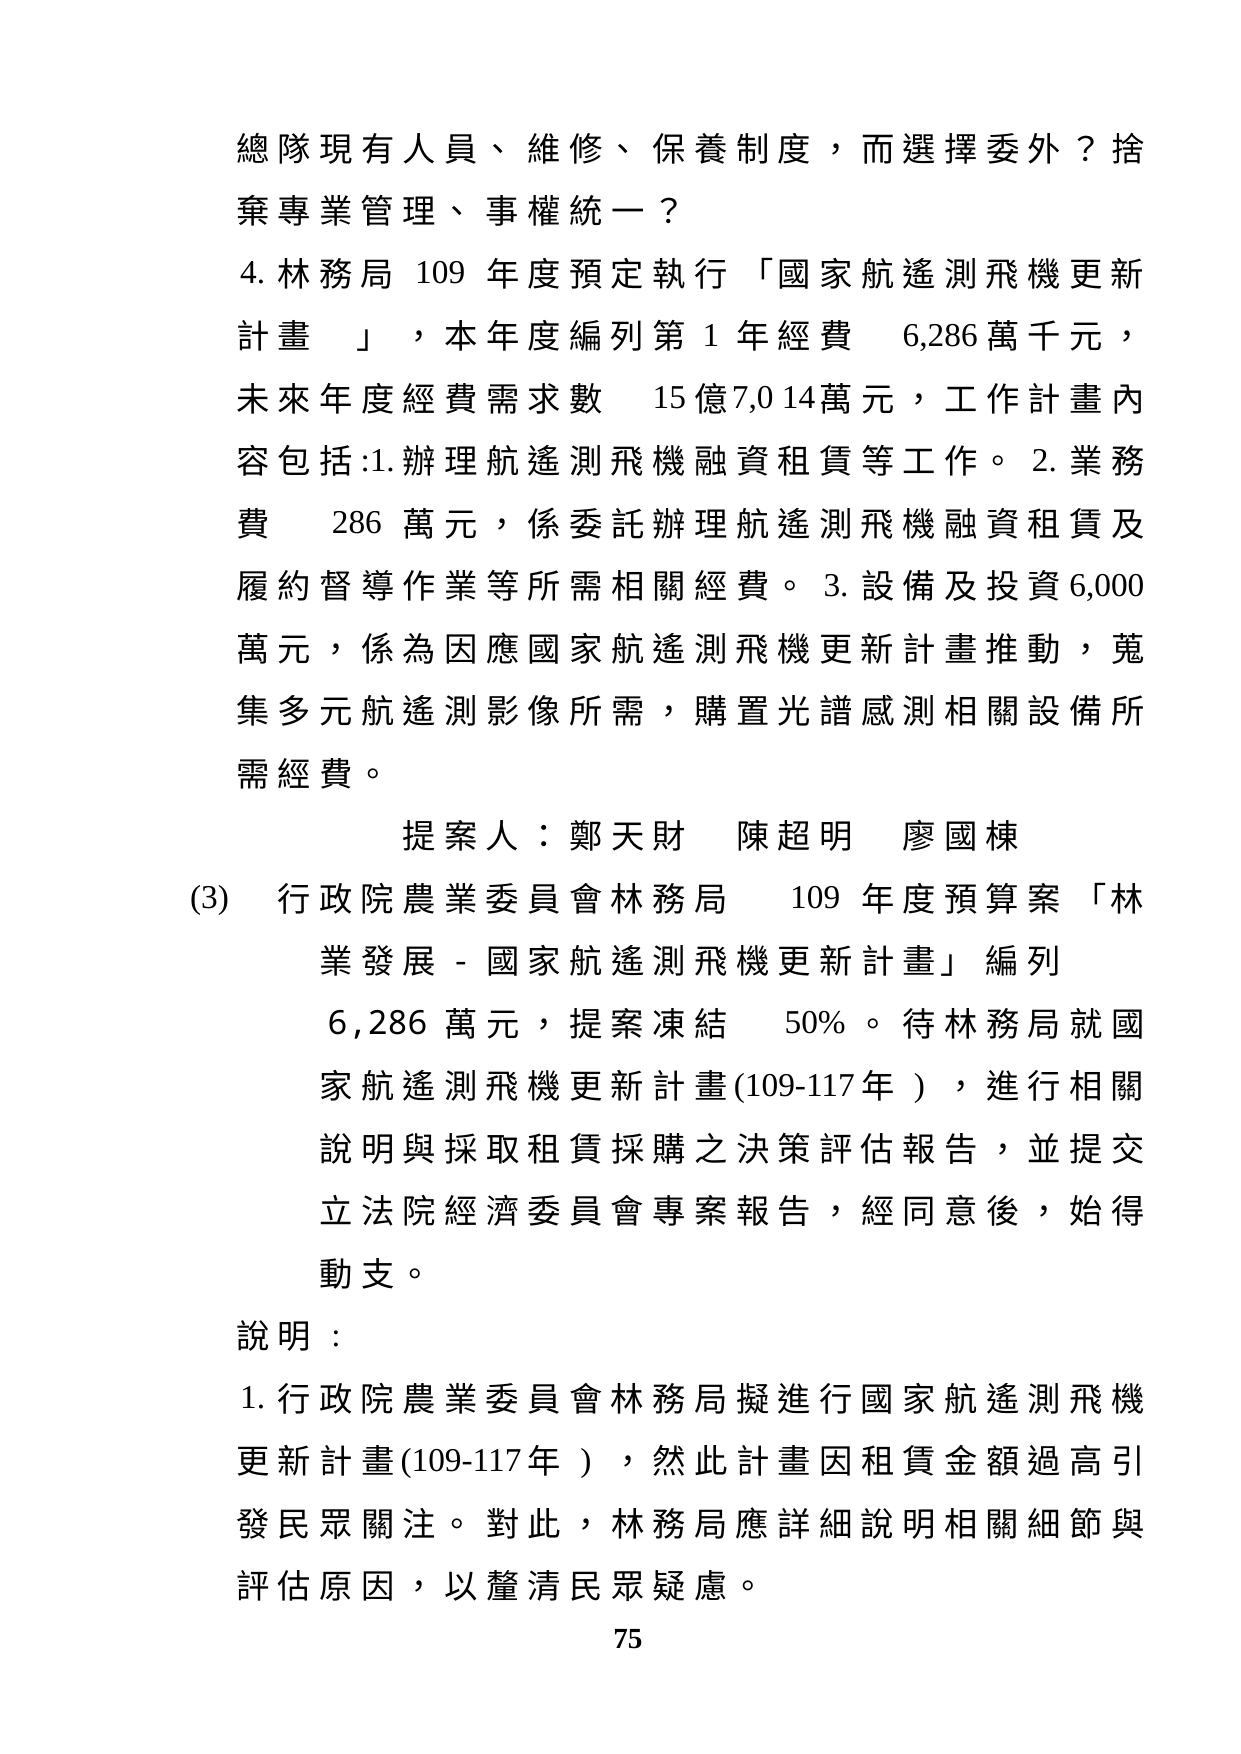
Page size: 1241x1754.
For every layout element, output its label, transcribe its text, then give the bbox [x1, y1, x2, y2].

text 提案人：鄭天財 陳超明 廖國棟 [384, 792, 1148, 855]
text 4.林務局109年度預定執行「國家航遙測飛機更新計畫 」，本年度編列第1年經費 6,286萬千元，未來年度經費需求數 15億7,0 14萬元，工作計畫內容包括:1.辦理航遙測飛機融資租賃等工作。2.業務費 286萬元，係委託辦理航遙測飛機融資租賃及履約督導作業等所需相關經費。3.設備及投資6,000萬元，係為因應國家航遙測飛機更新計畫推動，蒐集多元航遙測影像所需，購置光譜感測相關設備所需經費。 [193, 230, 1148, 792]
text 1.行政院農業委員會林務局擬進行國家航遙測飛機更新計畫(109-117年)，然此計畫因租賃金額過高引發民眾關注。對此，林務局應詳細說明相關細節與評估原因，以釐清民眾疑慮。 [193, 1355, 1148, 1605]
text 說明: [194, 1292, 1148, 1355]
list 行政院農業委員會林務局 109年度預算案「林業發展-國家航遙測飛機更新計畫」編列6,286萬元，提案凍結 50%。待林務局就國家航遙測飛機更新計畫(109-117年)，進行相關說明與採取租賃採購之決策評估報告，並提交立法院經濟委員會專案報告，經同意後，始得動支。 [166, 855, 1148, 1292]
text 總隊現有人員、維修、保養制度，而選擇委外？捨棄專業管理、事權統一？ [193, 105, 1148, 230]
